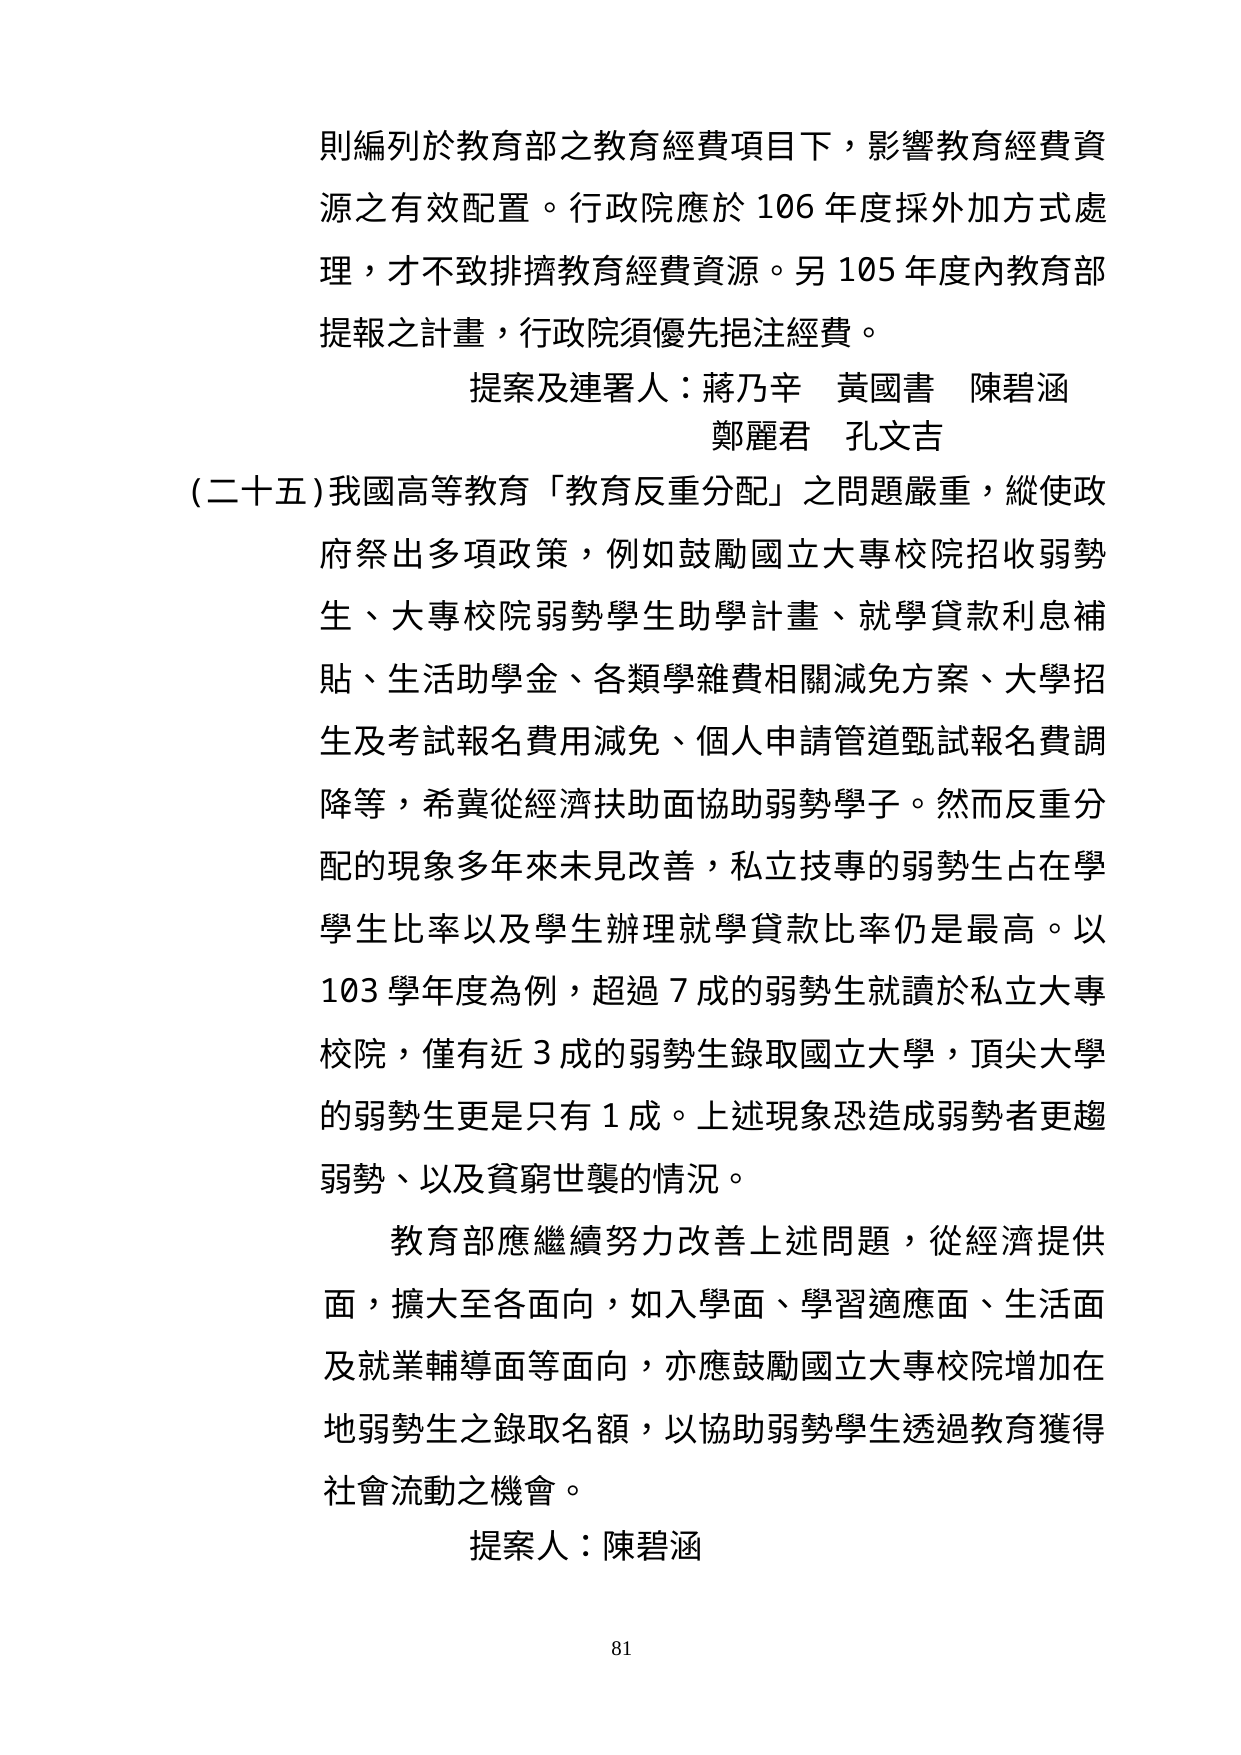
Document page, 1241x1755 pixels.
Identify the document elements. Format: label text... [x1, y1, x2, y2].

text 鄭麗君 孔文吉 [136, 410, 1107, 458]
text 教育部應繼續努力改善上述問題，從經濟提供面，擴大至各面向，如入學面、學習適應面、生活面及就業輔導面等面向，亦應鼓勵國立大專校院增加在地弱勢生之錄取名額，以協助弱勢學生透過教育獲得社會流動之機會。 [323, 1208, 1107, 1521]
text (二十五)我國高等教育「教育反重分配」之問題嚴重，縱使政府祭出多項政策，例如鼓勵國立大專校院招收弱勢生、大專校院弱勢學生助學計畫、就學貸款利息補貼、生活助學金、各類學雜費相關減免方案、大學招生及考試報名費用減免、個人申請管道甄試報名費調降等，希冀從經濟扶助面協助弱勢學子。然而反重分配的現象多年來未見改善，私立技專的弱勢生占在學學生比率以及學生辦理就學貸款比率仍是最高。以103學年度為例，超過7成的弱勢生就讀於私立大專校院，僅有近3成的弱勢生錄取國立大學，頂尖大學的弱勢生更是只有1成。上述現象恐造成弱勢者更趨弱勢、以及貧窮世襲的情況。 [186, 458, 1107, 1208]
text 提案人：陳碧涵 [136, 1521, 1107, 1568]
text 提案及連署人：蔣乃辛 黃國書 陳碧涵 [136, 362, 1107, 410]
text 則編列於教育部之教育經費項目下，影響教育經費資源之有效配置。行政院應於106年度採外加方式處理，才不致排擠教育經費資源。另105年度內教育部提報之計畫，行政院須優先挹注經費。 [186, 112, 1107, 362]
